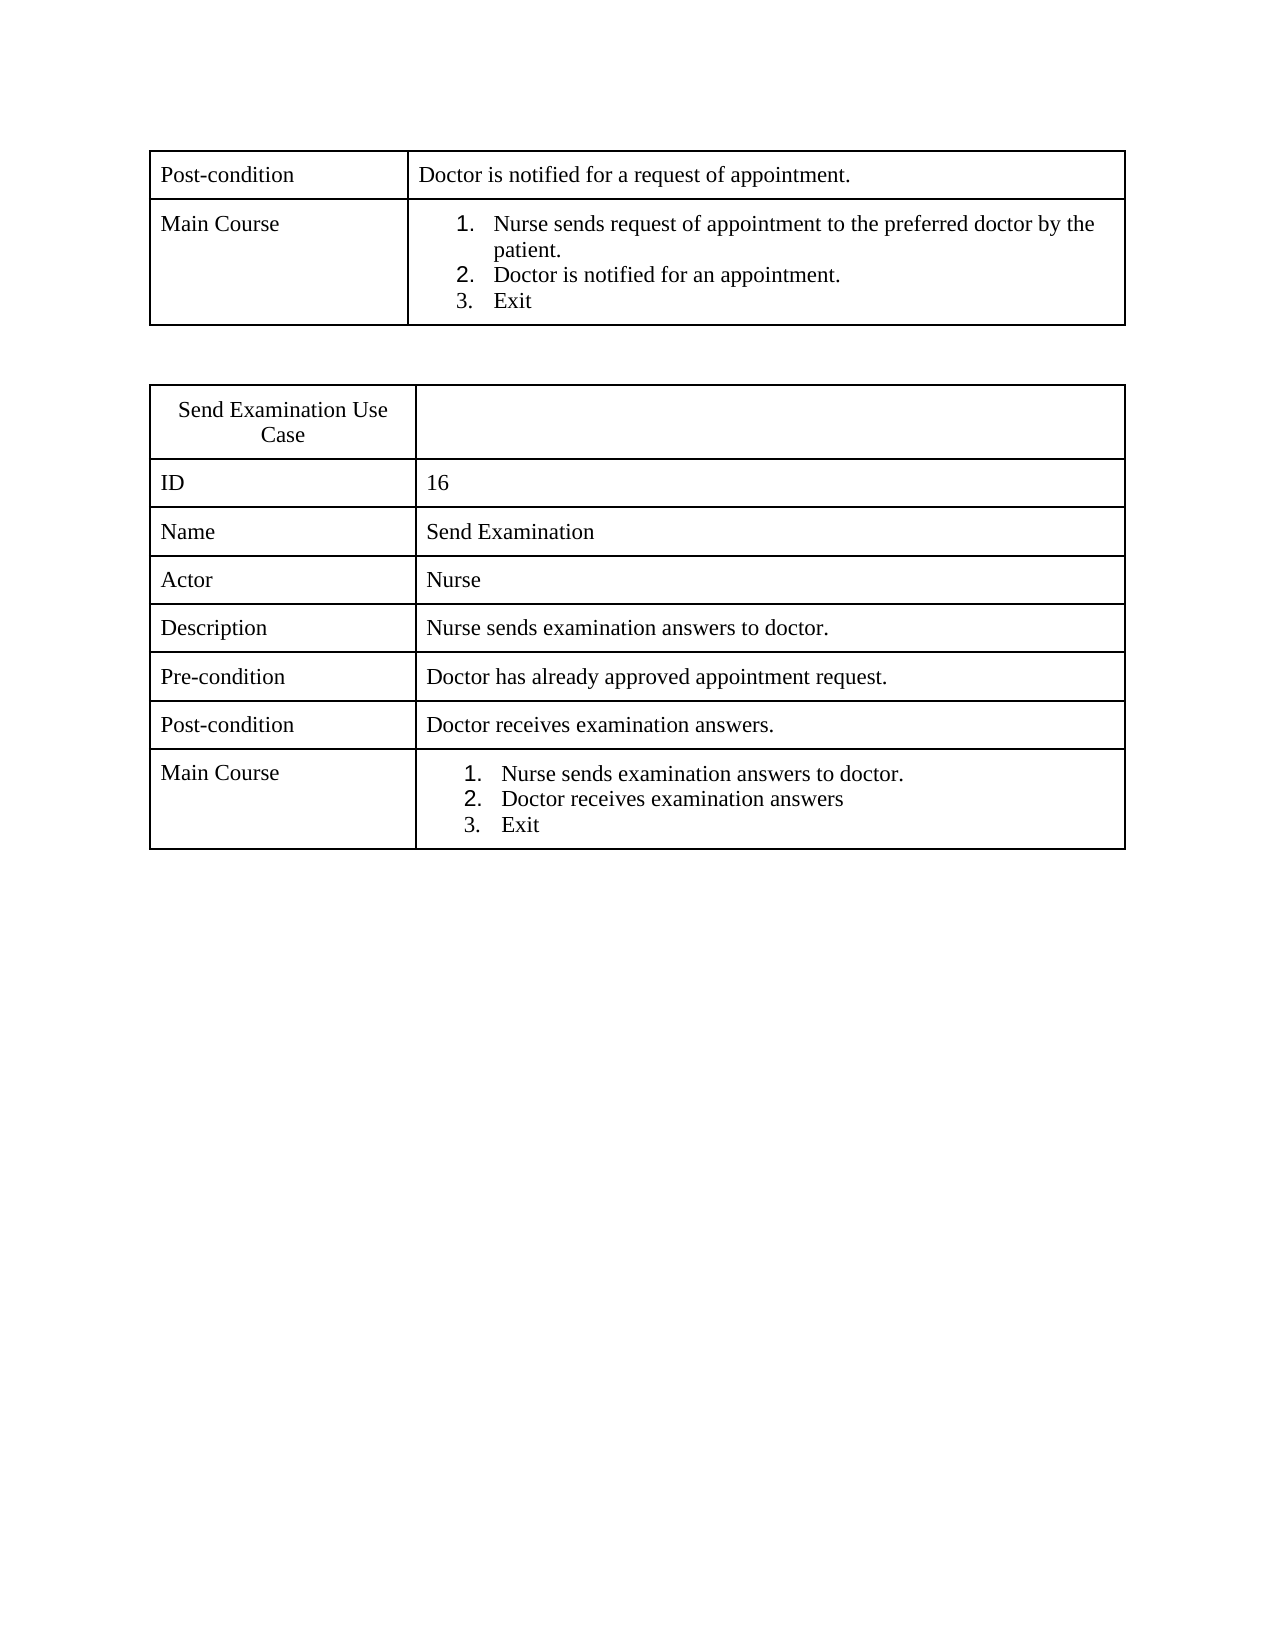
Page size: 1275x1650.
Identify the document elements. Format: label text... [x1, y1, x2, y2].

table_cell Pre-condition [151, 653, 415, 699]
table_cell Doctor is notified for a request of appointment. [409, 152, 1124, 198]
table_cell Description [151, 605, 415, 651]
table_cell Send Examination [417, 508, 1124, 554]
table_cell Nurse [417, 557, 1124, 603]
table_cell Doctor receives examination answers. [417, 702, 1124, 748]
table_cell 16 [417, 460, 1124, 506]
table_cell ID [151, 460, 415, 506]
table_cell Actor [151, 557, 415, 603]
table_cell Main Course [151, 750, 415, 848]
table_cell Doctor has already approved appointment request. [417, 653, 1124, 699]
table_cell Nurse sends examination answers to doctor. [417, 605, 1124, 651]
table_cell Main Course [151, 200, 407, 323]
table_header [417, 386, 1124, 458]
table_cell Post-condition [151, 152, 407, 198]
table_cell Name [151, 508, 415, 554]
table_cell Nurse sends examination answers to doctor. Doctor receives examination answers Exit [417, 750, 1124, 848]
table_cell Post-condition [151, 702, 415, 748]
table_cell Nurse sends request of appointment to the preferred doctor by the patient. Doctor is notified for an appointment. Exit [409, 200, 1124, 323]
table_header Send Examination Use Case [151, 386, 415, 458]
